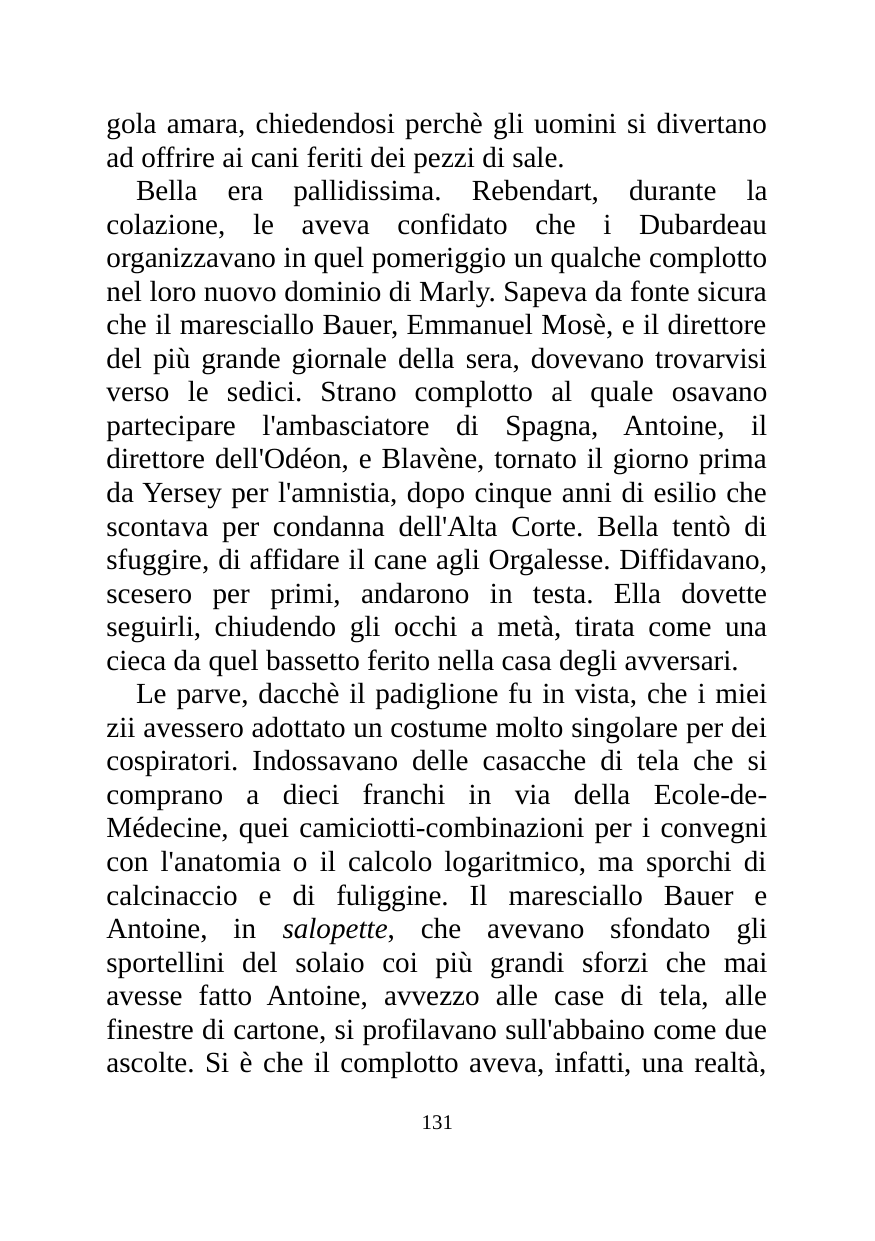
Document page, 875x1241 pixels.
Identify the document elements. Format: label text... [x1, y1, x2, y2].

text Bella era pallidissima. Rebendart, durante la colazione, le aveva confidato che i Dubardeau organizzavano in quel pomeriggio un qualche complotto nel loro nuovo dominio di Marly. Sapeva da fonte sicura che il maresciallo Bauer, Emmanuel Mosè, e il direttore del più grande giornale della sera, dovevano trovarvisi verso le sedici. Strano complotto al quale osavano partecipare l'ambasciatore di Spagna, Antoine, il direttore dell'Odéon, e Blavène, tornato il giorno prima da Yersey per l'amnistia, dopo cinque anni di esilio che scontava per condanna dell'Alta Corte. Bella tentò di sfuggire, di affidare il cane agli Orgalesse. Diffidavano, scesero per primi, andarono in testa. Ella dovette seguirli, chiudendo gli occhi a metà, tirata come una cieca da quel bassetto ferito nella casa degli avversari. [106, 173, 768, 676]
text Le parve, dacchè il padiglione fu in vista, che i miei zii avessero adottato un costume molto singolare per dei cospiratori. Indossavano delle casacche di tela che si comprano a dieci franchi in via della Ecole-de-Médecine, quei camiciotti-combinazioni per i convegni con l'anatomia o il calcolo logaritmico, ma sporchi di calcinaccio e di fuliggine. Il maresciallo Bauer e Antoine, in salopette, che avevano sfondato gli sportellini del solaio coi più grandi sforzi che mai avesse fatto Antoine, avvezzo alle case di tela, alle finestre di cartone, si profilavano sull'abbaino come due ascolte. Si è che il complotto aveva, infatti, una realtà, [106, 676, 768, 1079]
text gola amara, chiedendosi perchè gli uomini si divertano ad offrire ai cani feriti dei pezzi di sale. [106, 106, 768, 173]
